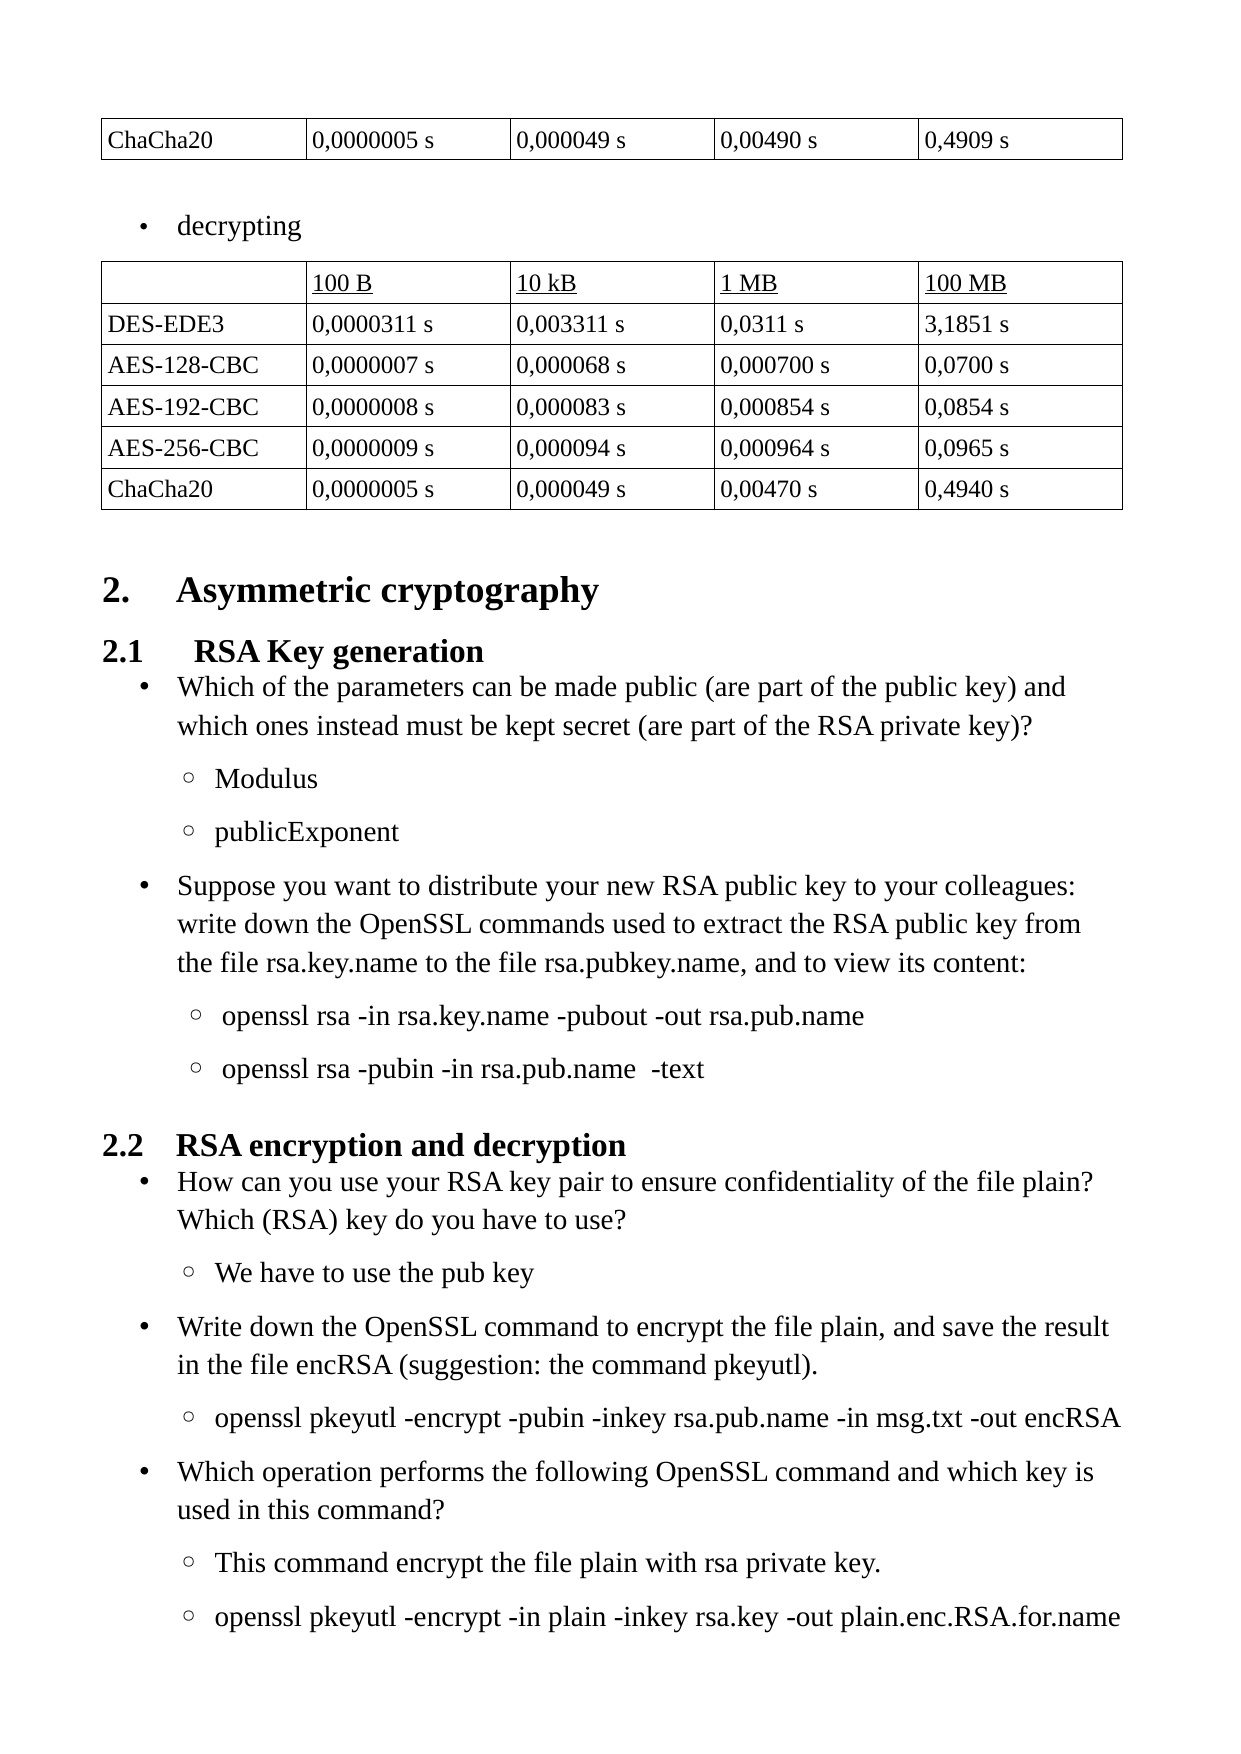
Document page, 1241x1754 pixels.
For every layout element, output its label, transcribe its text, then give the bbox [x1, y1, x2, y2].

table_cell 0,000049 s [511, 119, 714, 159]
list decrypting [139, 208, 1123, 242]
table_cell AES-256-CBC [102, 427, 306, 467]
table_cell 0,000049 s [511, 469, 714, 509]
table_cell 0,003311 s [511, 304, 714, 344]
table_cell 0,0000005 s [307, 469, 510, 509]
table_header 100 MB [919, 262, 1122, 302]
table_cell 0,4909 s [919, 119, 1122, 159]
table_cell 0,000964 s [715, 427, 918, 467]
table_header [102, 262, 306, 302]
list openssl rsa -pubin -in rsa.pub.name -text [184, 1051, 1123, 1085]
list Which operation performs the following OpenSSL command and which key is used in this command? [139, 1454, 1123, 1526]
table_cell ChaCha20 [102, 469, 306, 509]
list We have to use the pub key [177, 1255, 1123, 1289]
list openssl rsa -in rsa.key.name -pubout -out rsa.pub.name [184, 998, 1123, 1032]
table_cell 0,0700 s [919, 345, 1122, 385]
list Suppose you want to distribute your new RSA public key to your colleagues: write down the OpenSSL commands used to extract the RSA public key from the file rsa.key.name to the file rsa.pubkey.name, and to view its content: [139, 868, 1123, 978]
table_cell 3,1851 s [919, 304, 1122, 344]
list publicExponent [177, 814, 1123, 848]
table_cell ChaCha20 [102, 119, 306, 159]
table_cell 0,000854 s [715, 386, 918, 426]
table_cell 0,0311 s [715, 304, 918, 344]
table_cell AES-192-CBC [102, 386, 306, 426]
subtitle Asymmetric cryptography [102, 567, 1123, 610]
table_cell 0,0000311 s [307, 304, 510, 344]
table_cell 0,0000008 s [307, 386, 510, 426]
table_cell 0,0854 s [919, 386, 1122, 426]
table_cell 0,0000007 s [307, 345, 510, 385]
table_cell 0,000083 s [511, 386, 714, 426]
table_cell 0,000094 s [511, 427, 714, 467]
table_header 1 MB [715, 262, 918, 302]
table_cell 0,00490 s [715, 119, 918, 159]
table_cell AES-128-CBC [102, 345, 306, 385]
table_cell 0,00470 s [715, 469, 918, 509]
subtitle 2.2 RSA encryption and decryption [102, 1125, 1123, 1164]
table_cell 0,0000009 s [307, 427, 510, 467]
list openssl pkeyutl -encrypt -pubin -inkey rsa.pub.name -in msg.txt -out encRSA [177, 1400, 1123, 1434]
list Which of the parameters can be made public (are part of the public key) and which ones instead must be kept secret (are part of the RSA private key)? [139, 669, 1123, 742]
table_cell 0,4940 s [919, 469, 1122, 509]
table_cell 0,000700 s [715, 345, 918, 385]
list This command encrypt the file plain with rsa private key. [177, 1545, 1123, 1579]
list Modulus [177, 761, 1123, 795]
table_cell DES-EDE3 [102, 304, 306, 344]
subtitle 2.1 RSA Key generation [102, 631, 1123, 669]
table_cell 0,0965 s [919, 427, 1122, 467]
list openssl pkeyutl -encrypt -in plain -inkey rsa.key -out plain.enc.RSA.for.name [177, 1599, 1123, 1632]
table_cell 0,0000005 s [307, 119, 510, 159]
list How can you use your RSA key pair to ensure confidentiality of the file plain? Which (RSA) key do you have to use? [139, 1164, 1123, 1236]
table_header 10 kB [511, 262, 714, 302]
table_header 100 B [307, 262, 510, 302]
list Write down the OpenSSL command to encrypt the file plain, and save the result in the file encRSA (suggestion: the command pkeyutl). [139, 1309, 1123, 1381]
table_cell 0,000068 s [511, 345, 714, 385]
